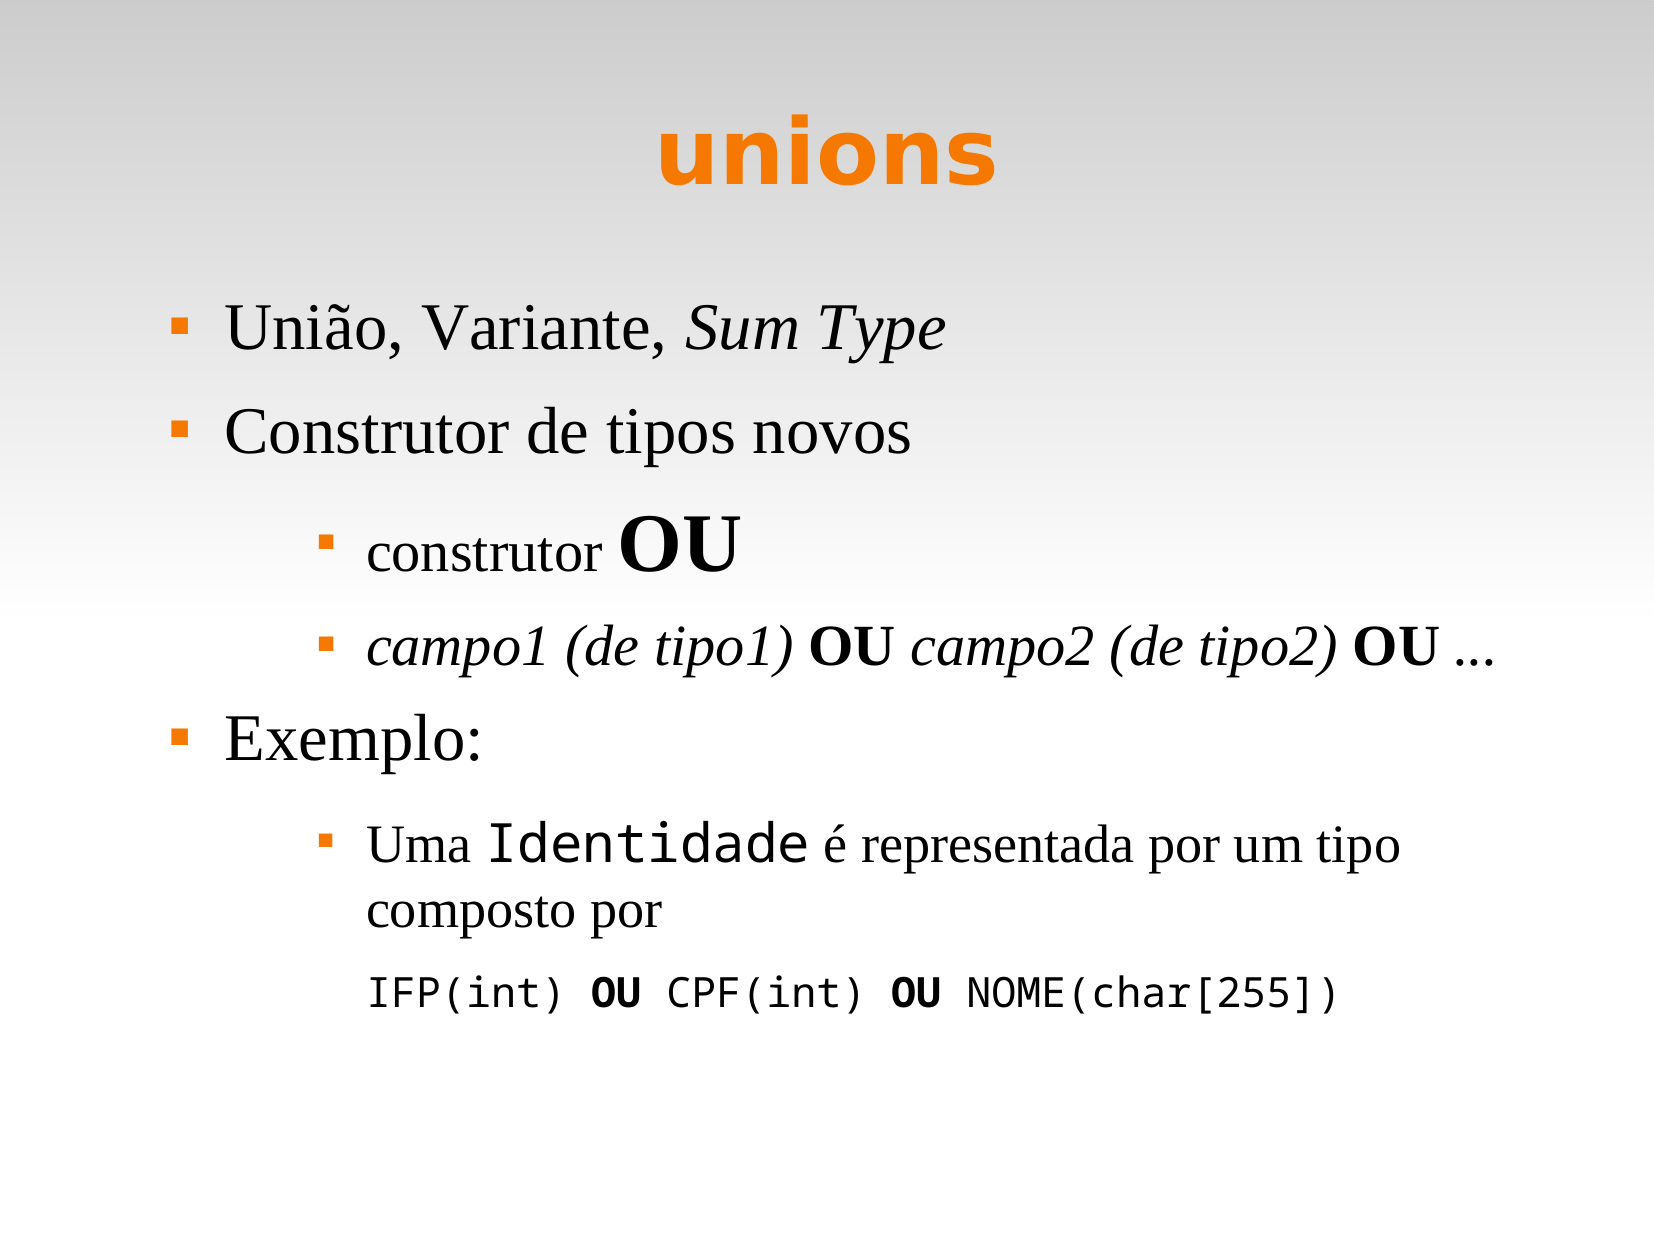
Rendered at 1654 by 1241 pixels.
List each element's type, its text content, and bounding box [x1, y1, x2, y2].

title unions [82, 49, 1571, 257]
list União, Variante, Sum Type Construtor de tipos novos construtor OU campo1 (de tipo1) OU campo2 (de tipo2) OU ... Exemplo: Uma Identidade é representada por um tipo composto por IFP(int) OU CPF(int) OU NOME(char[255]) [82, 290, 1571, 1126]
